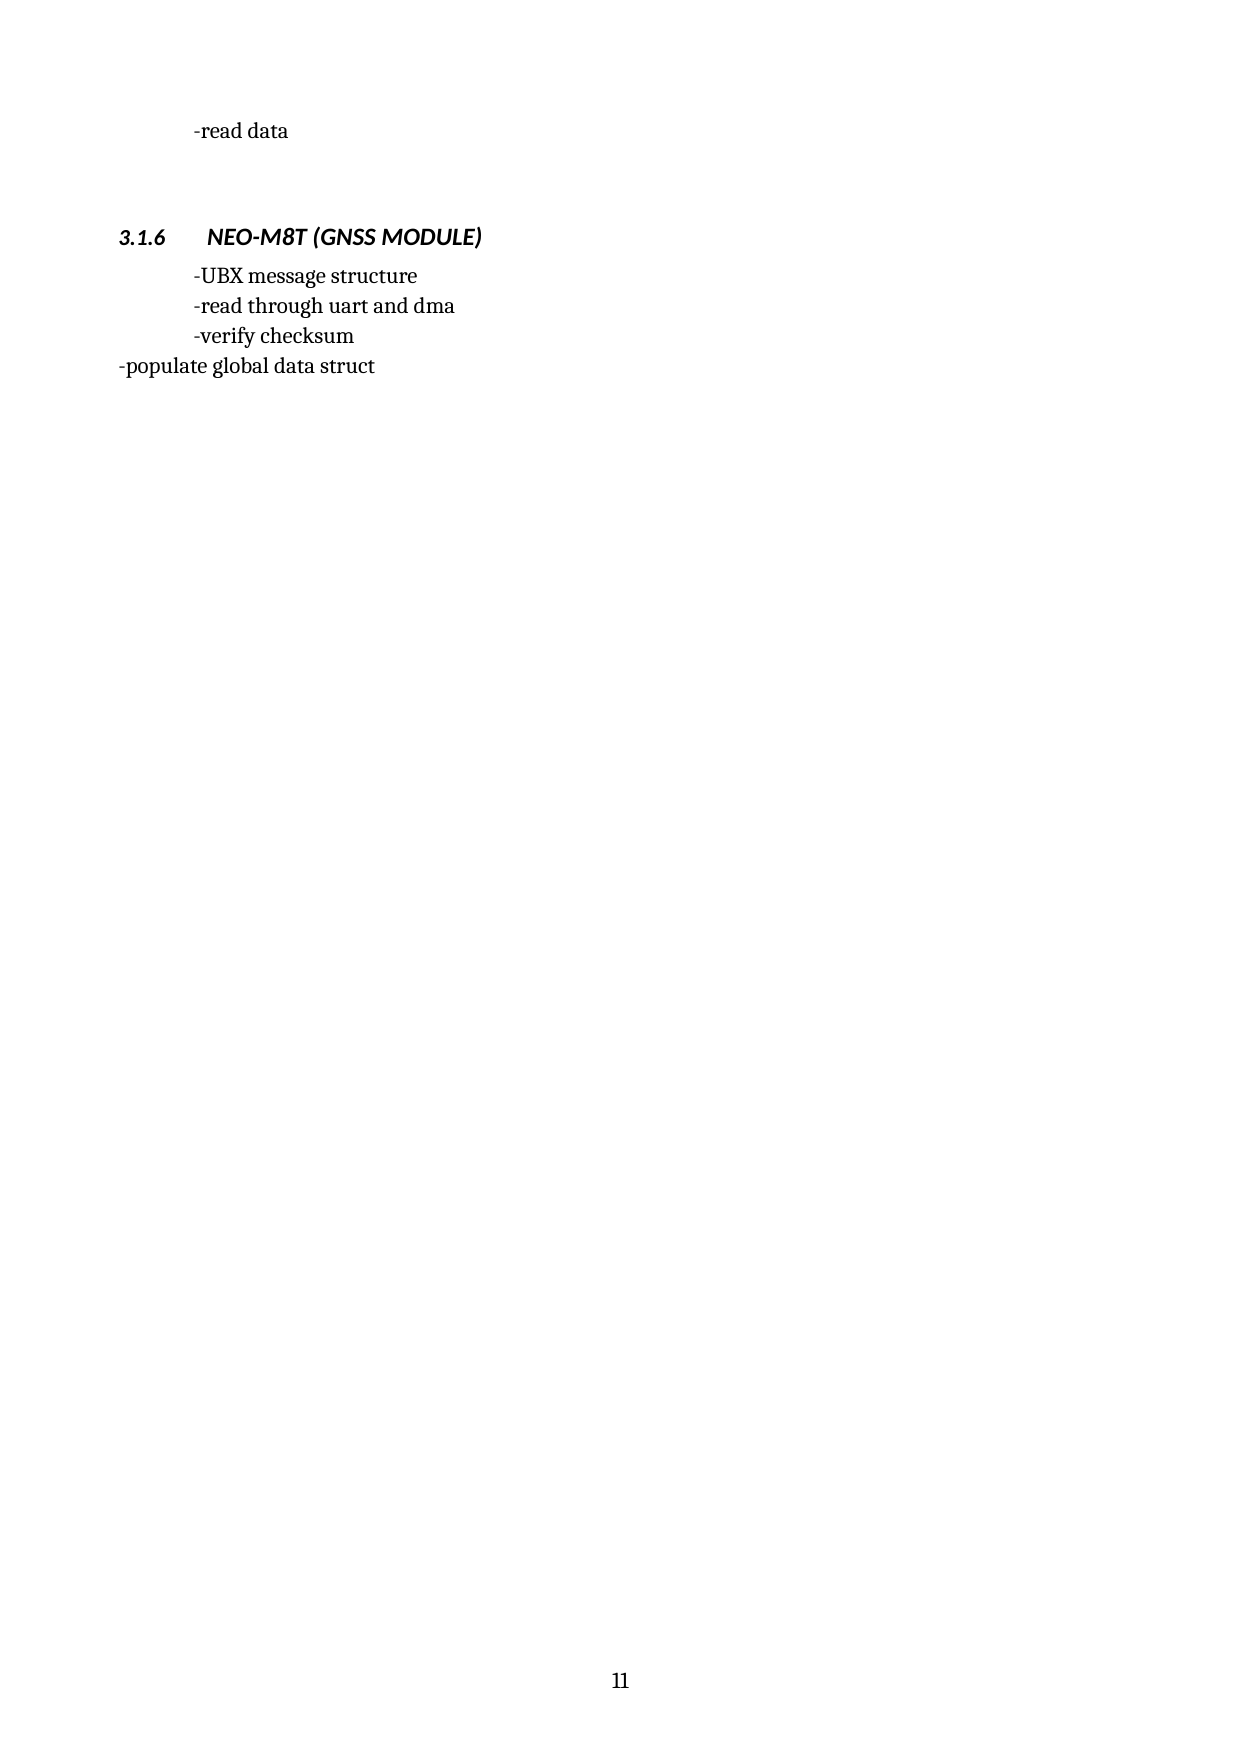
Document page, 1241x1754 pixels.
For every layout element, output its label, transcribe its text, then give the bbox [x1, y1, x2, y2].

text -read data [118, 118, 1122, 144]
text -UBX message structure [118, 262, 1122, 289]
text -read through uart and dma [118, 293, 1122, 319]
subtitle NEO-M8T (GNSS MODULE) [118, 221, 1122, 252]
text -verify checksum [118, 323, 1122, 349]
text -populate global data struct [118, 353, 1122, 379]
